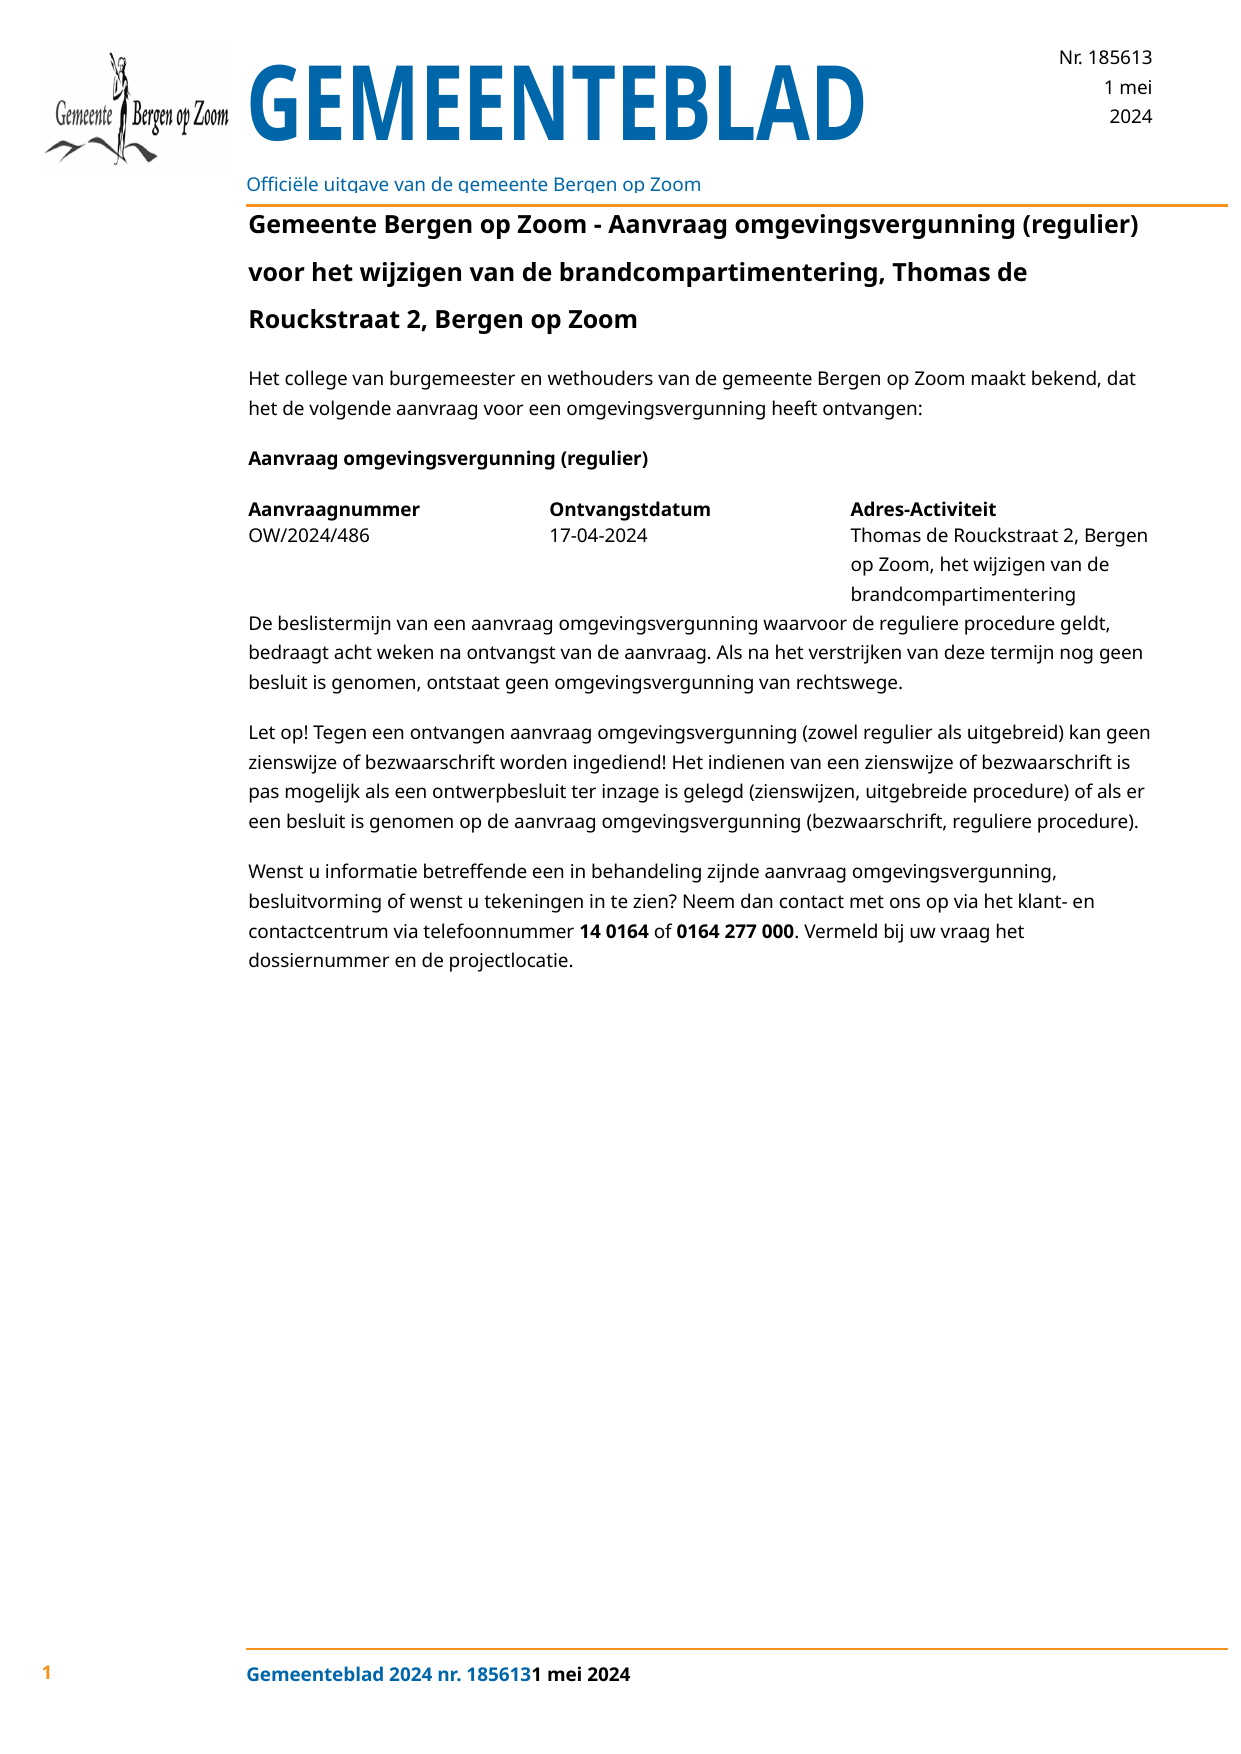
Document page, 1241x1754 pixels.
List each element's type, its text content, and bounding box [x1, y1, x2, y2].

table_cell Thomas de Rouckstraat 2, Bergen op Zoom, het wijzigen van de brandcompartimentering [850, 522, 1152, 607]
table_header Adres-Activiteit [850, 496, 1152, 522]
text Gemeente Bergen op Zoom - Aanvraag omgevingsvergunning (regulier) voor het wijzigen van de brandcompartimentering, Thomas de Rouckstraat 2, Bergen op Zoom [248, 207, 1152, 336]
text Let op! Tegen een ontvangen aanvraag omgevingsvergunning (zowel regulier als uitgebreid) kan geen zienswijze of bezwaarschrift worden ingediend! Het indienen van een zienswijze of bezwaarschrift is pas mogelijk als een ontwerpbesluit ter inzage is gelegd (zienswijzen, uitgebreide procedure) of als er een besluit is genomen op de aanvraag omgevingsvergunning (bezwaarschrift, reguliere procedure). [248, 719, 1152, 834]
picture [41, 47, 231, 172]
table_cell 17-04-2024 [549, 522, 850, 607]
table_header Aanvraagnummer [248, 496, 549, 522]
text Aanvraag omgevingsvergunning (regulier) [248, 446, 1152, 471]
text Het college van burgemeester en wethouders van de gemeente Bergen op Zoom maakt bekend, dat het de volgende aanvraag voor een omgevingsvergunning heeft ontvangen: [248, 366, 1152, 421]
text Wenst u informatie betreffende een in behandeling zijnde aanvraag omgevingsvergunning, besluitvorming of wenst u tekeningen in te zien? Neem dan contact met ons op via het klant- en contactcentrum via telefoonnummer 14 0164 of 0164 277 000. Vermeld bij uw vraag het dossiernummer en de projectlocatie. [248, 859, 1152, 973]
text De beslistermijn van een aanvraag omgevingsvergunning waarvoor de reguliere procedure geldt, bedraagt acht weken na ontvangst van de aanvraag. Als na het verstrijken van deze termijn nog geen besluit is genomen, ontstaat geen omgevingsvergunning van rechtswege. [248, 610, 1152, 695]
table_cell OW/2024/486 [248, 522, 549, 607]
table_header Ontvangstdatum [549, 496, 850, 522]
